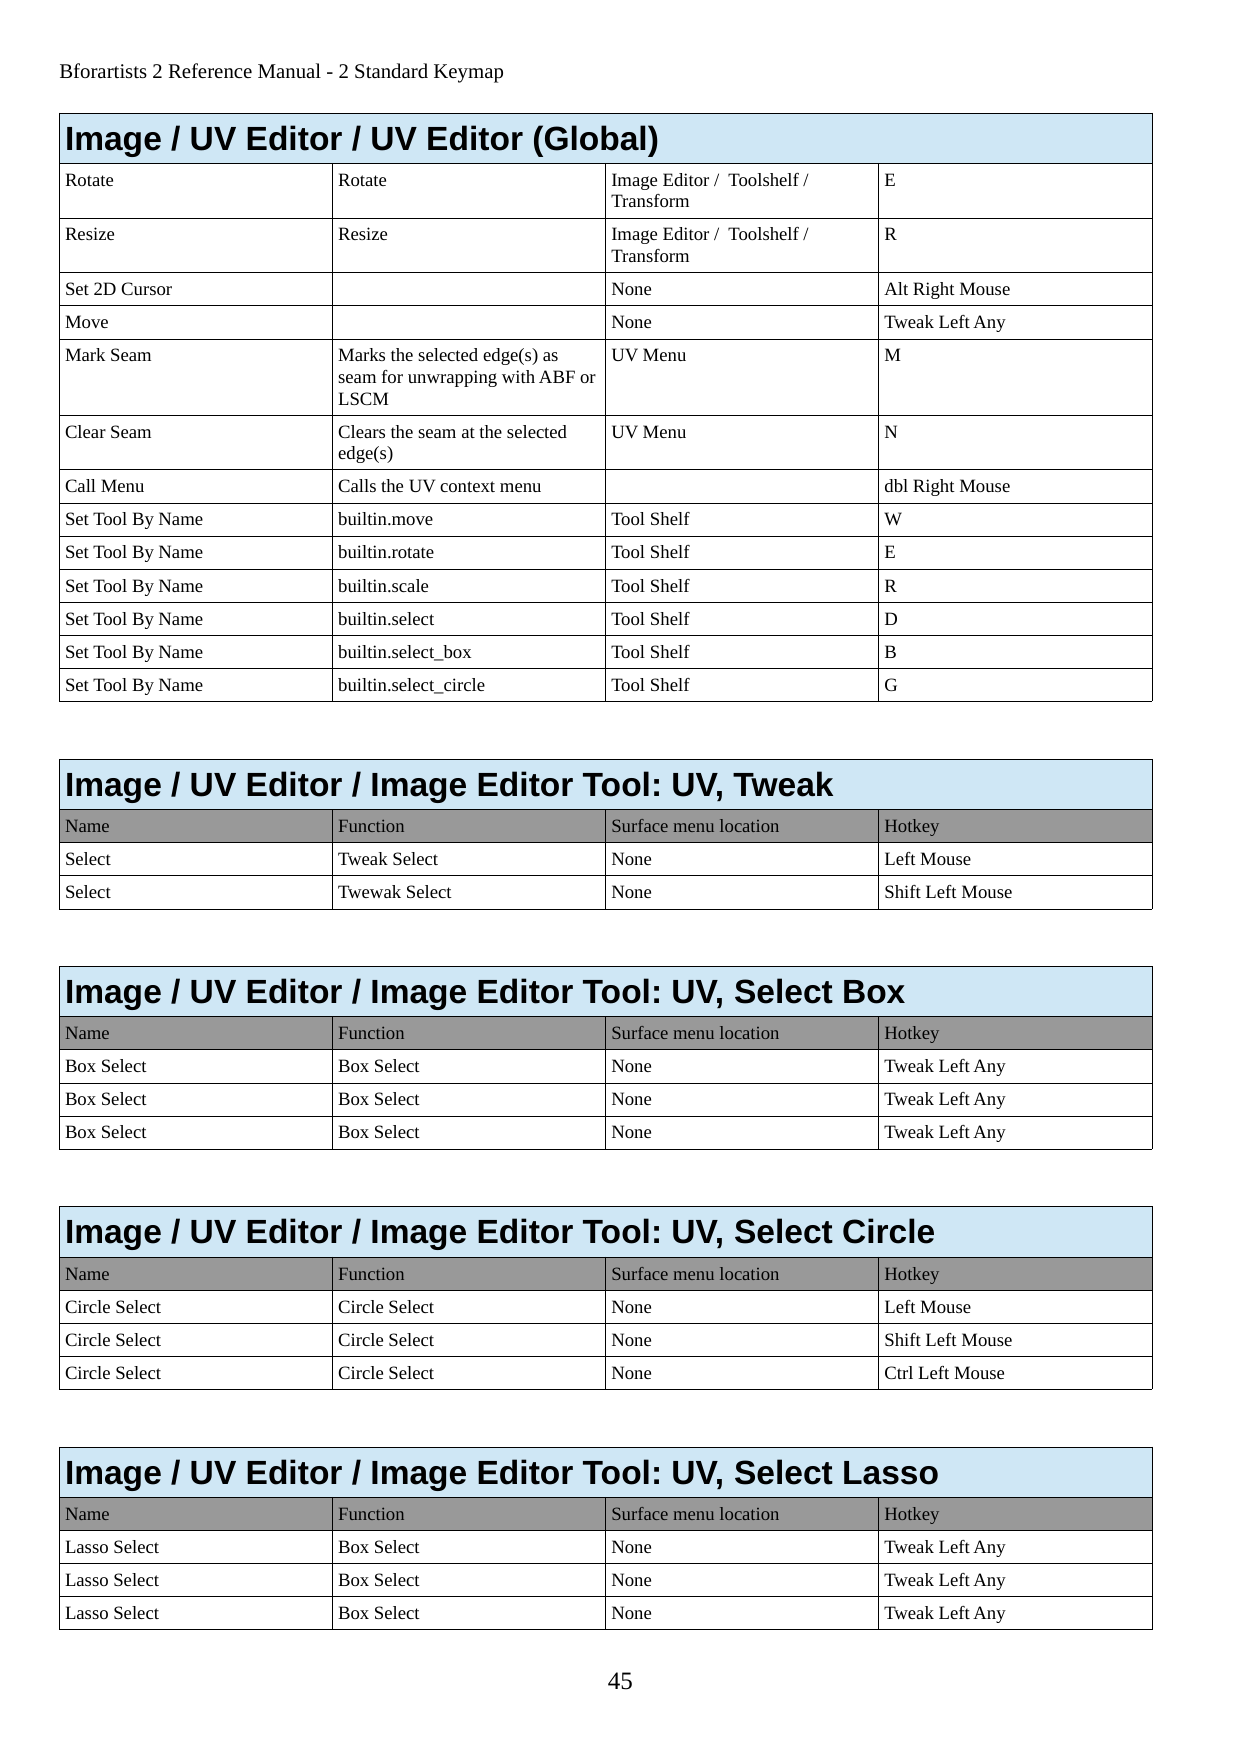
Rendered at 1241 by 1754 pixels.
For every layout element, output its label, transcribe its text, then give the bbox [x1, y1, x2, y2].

table_cell W [879, 504, 1152, 536]
table_cell None [606, 1564, 878, 1596]
table_cell None [606, 1117, 878, 1149]
table_cell Call Menu [60, 470, 332, 502]
table_cell None [606, 876, 878, 908]
table_header Image / UV Editor / Image Editor Tool: UV, Select Box [60, 967, 1152, 1016]
table_cell Move [60, 306, 332, 338]
table_cell Set Tool By Name [60, 537, 332, 569]
table_cell dbl Right Mouse [879, 470, 1152, 502]
table_cell Hotkey [879, 810, 1152, 842]
table_cell Tool Shelf [606, 570, 878, 602]
table_cell Rotate [333, 164, 605, 217]
table_header Image / UV Editor / Image Editor Tool: UV, Tweak [60, 760, 1152, 809]
table_cell Box Select [333, 1531, 605, 1563]
table_cell builtin.select_box [333, 636, 605, 668]
table_cell Tweak Left Any [879, 306, 1152, 338]
table_cell Circle Select [333, 1357, 605, 1389]
table_cell Tweak Left Any [879, 1531, 1152, 1563]
table_cell Lasso Select [60, 1531, 332, 1563]
table_cell builtin.rotate [333, 537, 605, 569]
table_cell Left Mouse [879, 843, 1152, 875]
table_cell builtin.move [333, 504, 605, 536]
table_cell Shift Left Mouse [879, 1324, 1152, 1356]
table_cell Calls the UV context menu [333, 470, 605, 502]
table_cell Function [333, 1498, 605, 1530]
table_cell Resize [60, 219, 332, 272]
table_cell Function [333, 810, 605, 842]
table_cell Clears the seam at the selected edge(s) [333, 416, 605, 469]
table_cell Tweak Select [333, 843, 605, 875]
table_cell Alt Right Mouse [879, 273, 1152, 305]
table_cell E [879, 164, 1152, 217]
table_header Image / UV Editor / Image Editor Tool: UV, Select Lasso [60, 1448, 1152, 1497]
table_cell Box Select [333, 1597, 605, 1629]
table_cell [333, 306, 605, 338]
table_cell [333, 273, 605, 305]
table_cell Left Mouse [879, 1291, 1152, 1323]
table_cell Circle Select [60, 1324, 332, 1356]
table_cell Circle Select [60, 1357, 332, 1389]
table_cell Lasso Select [60, 1564, 332, 1596]
table_cell builtin.select [333, 603, 605, 635]
table_cell Set Tool By Name [60, 603, 332, 635]
table_cell None [606, 1531, 878, 1563]
table_cell Tool Shelf [606, 504, 878, 536]
table_cell R [879, 570, 1152, 602]
table_cell Circle Select [60, 1291, 332, 1323]
table_cell G [879, 669, 1152, 701]
table_cell builtin.scale [333, 570, 605, 602]
table_cell Box Select [60, 1117, 332, 1149]
table_cell Set Tool By Name [60, 504, 332, 536]
table_cell Hotkey [879, 1017, 1152, 1049]
table_cell [606, 470, 878, 502]
table_cell Name [60, 810, 332, 842]
table_cell Shift Left Mouse [879, 876, 1152, 908]
table_cell Tool Shelf [606, 669, 878, 701]
table_cell builtin.select_circle [333, 669, 605, 701]
table_cell D [879, 603, 1152, 635]
table_cell Name [60, 1498, 332, 1530]
table_cell Box Select [60, 1050, 332, 1082]
table_cell Box Select [333, 1564, 605, 1596]
table_cell None [606, 1324, 878, 1356]
table_cell Lasso Select [60, 1597, 332, 1629]
table_cell None [606, 1291, 878, 1323]
table_cell Tool Shelf [606, 636, 878, 668]
table_cell Function [333, 1017, 605, 1049]
table_cell M [879, 340, 1152, 415]
table_header Image / UV Editor / UV Editor (Global) [60, 114, 1152, 163]
table_cell Rotate [60, 164, 332, 217]
table_cell None [606, 1084, 878, 1116]
table_cell Hotkey [879, 1498, 1152, 1530]
table_cell Name [60, 1258, 332, 1290]
table_cell Tweak Left Any [879, 1084, 1152, 1116]
table_cell Select [60, 843, 332, 875]
table_cell None [606, 843, 878, 875]
table_cell Box Select [333, 1117, 605, 1149]
table_cell Hotkey [879, 1258, 1152, 1290]
table_cell Surface menu location [606, 1017, 878, 1049]
table_cell Mark Seam [60, 340, 332, 415]
table_cell Select [60, 876, 332, 908]
table_cell Marks the selected edge(s) as seam for unwrapping with ABF or LSCM [333, 340, 605, 415]
table_cell Set Tool By Name [60, 636, 332, 668]
table_cell Circle Select [333, 1291, 605, 1323]
table_cell Box Select [60, 1084, 332, 1116]
table_cell Circle Select [333, 1324, 605, 1356]
table_cell Tweak Left Any [879, 1050, 1152, 1082]
table_cell Set 2D Cursor [60, 273, 332, 305]
table_cell Tweak Left Any [879, 1597, 1152, 1629]
table_header Image / UV Editor / Image Editor Tool: UV, Select Circle [60, 1207, 1152, 1257]
table_cell Ctrl Left Mouse [879, 1357, 1152, 1389]
table_cell Tweak Left Any [879, 1117, 1152, 1149]
table_cell Name [60, 1017, 332, 1049]
table_cell Box Select [333, 1084, 605, 1116]
table_cell None [606, 1050, 878, 1082]
table_cell Surface menu location [606, 1258, 878, 1290]
table_cell Resize [333, 219, 605, 272]
table_cell Surface menu location [606, 810, 878, 842]
table_cell Tool Shelf [606, 603, 878, 635]
table_cell Tweak Left Any [879, 1564, 1152, 1596]
table_cell None [606, 306, 878, 338]
table_cell None [606, 1597, 878, 1629]
table_cell None [606, 1357, 878, 1389]
table_cell Set Tool By Name [60, 669, 332, 701]
table_cell R [879, 219, 1152, 272]
table_cell Clear Seam [60, 416, 332, 469]
table_cell Image Editor / Toolshelf / Transform [606, 164, 878, 217]
table_cell Twewak Select [333, 876, 605, 908]
table_cell N [879, 416, 1152, 469]
table_cell Function [333, 1258, 605, 1290]
table_cell UV Menu [606, 416, 878, 469]
table_cell Box Select [333, 1050, 605, 1082]
table_cell B [879, 636, 1152, 668]
table_cell Tool Shelf [606, 537, 878, 569]
table_cell Set Tool By Name [60, 570, 332, 602]
table_cell None [606, 273, 878, 305]
table_cell Surface menu location [606, 1498, 878, 1530]
table_cell E [879, 537, 1152, 569]
table_cell UV Menu [606, 340, 878, 415]
table_cell Image Editor / Toolshelf / Transform [606, 219, 878, 272]
